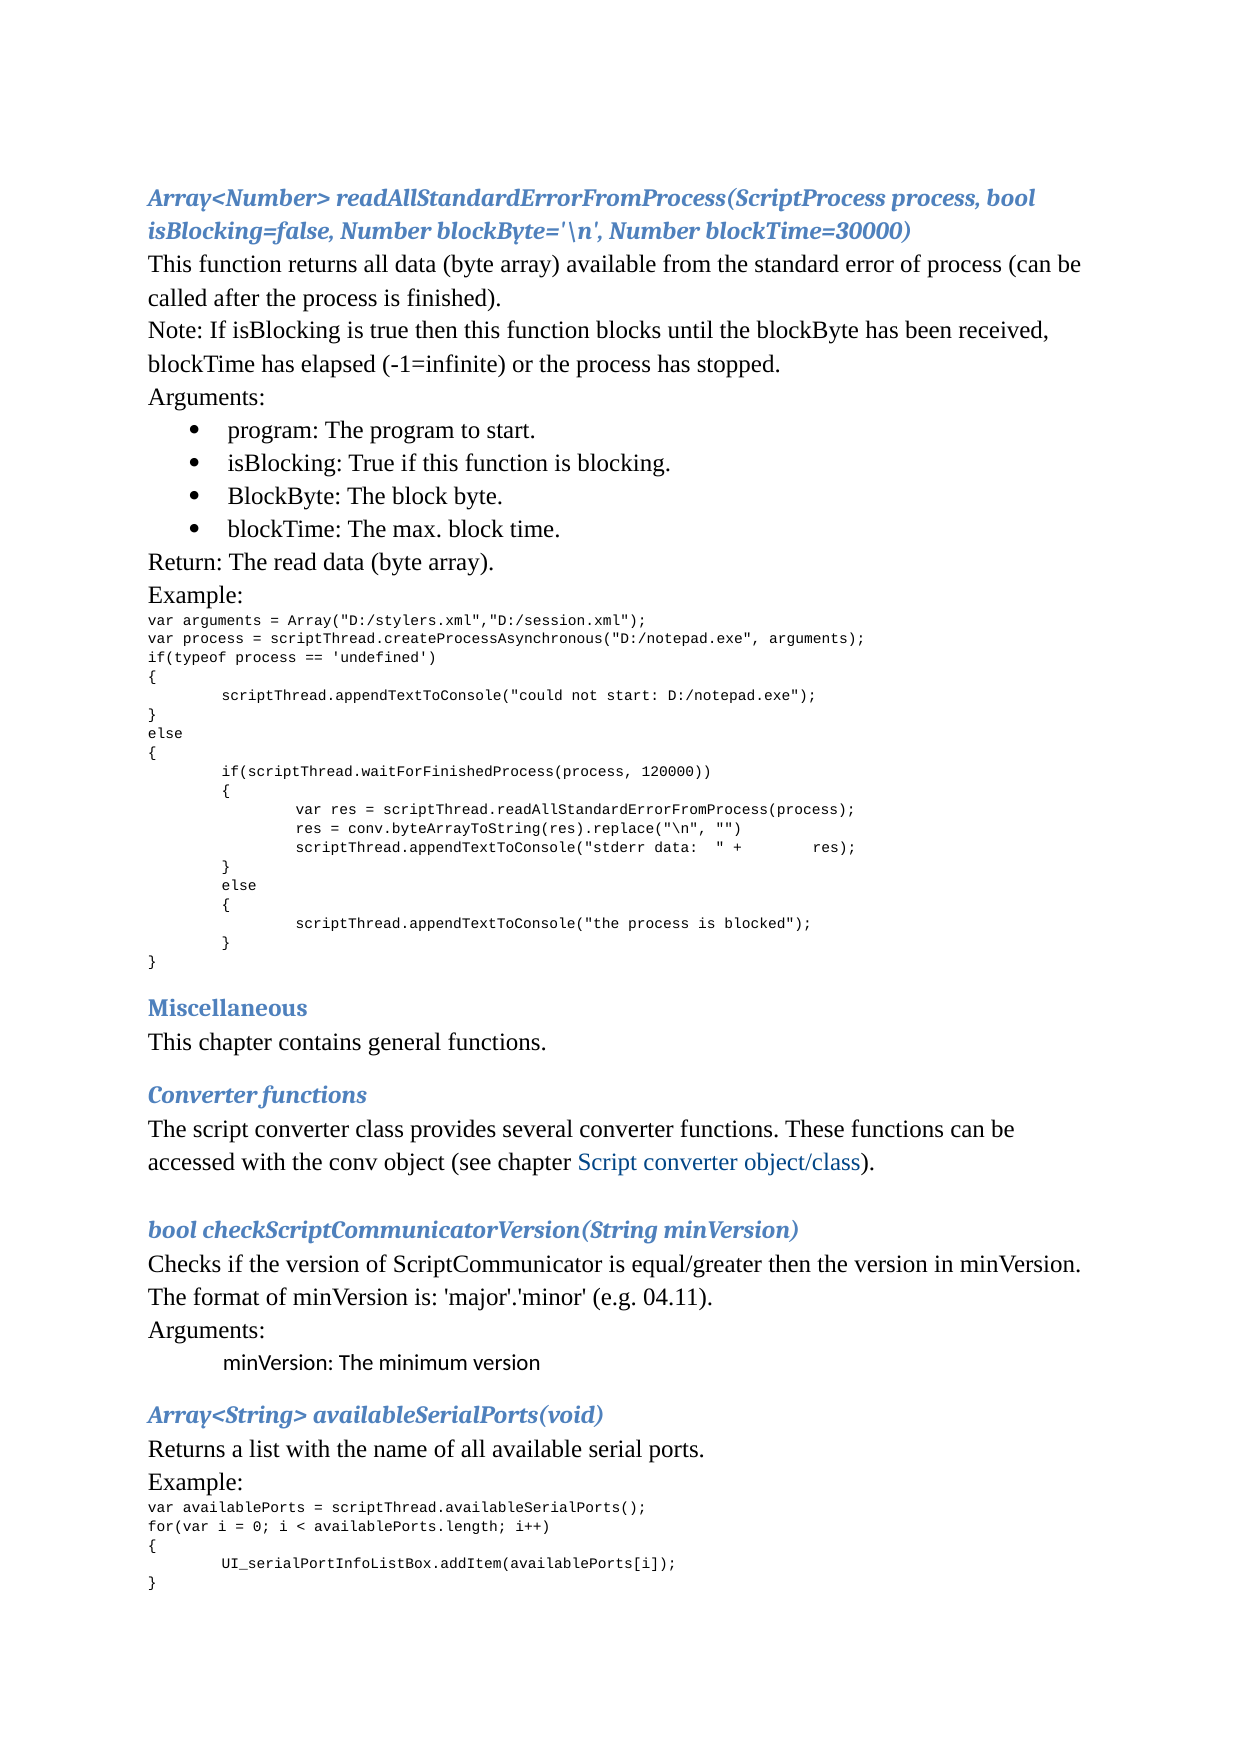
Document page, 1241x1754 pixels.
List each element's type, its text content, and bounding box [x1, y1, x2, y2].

text Arguments: [148, 382, 1093, 410]
text UI_serialPortInfoListBox.addItem(availablePorts[i]); [148, 1557, 1093, 1573]
text Example: [148, 580, 1093, 608]
text if(scriptThread.waitForFinishedProcess(process, 120000)) [148, 764, 1093, 781]
list minVersion: The minimum version [223, 1348, 1093, 1376]
subtitle Array<Number> readAllStandardErrorFromProcess(ScriptProcess process, bool isBlocking=false, Number blockByte='\n', Number blockTime=30000) [148, 183, 1093, 245]
text Checks if the version of ScriptCommunicator is equal/greater then the version in minVersion. [148, 1249, 1093, 1277]
text res = conv.byteArrayToString(res).replace("\n", "") [148, 821, 1093, 838]
text Returns a list with the name of all available serial ports. [148, 1434, 1093, 1463]
text { [148, 897, 1093, 914]
text scriptThread.appendTextToConsole("stderr data: " + res); [148, 840, 1093, 857]
text This chapter contains general functions. [148, 1027, 1093, 1056]
subtitle Converter functions [148, 1081, 1093, 1109]
text var res = scriptThread.readAllStandardErrorFromProcess(process); [148, 802, 1093, 819]
text Example: [148, 1467, 1093, 1496]
text var arguments = Array("D:/stylers.xml","D:/session.xml"); [148, 613, 1093, 629]
text { [148, 1538, 1093, 1554]
text { [148, 670, 1093, 686]
text The script converter class provides several converter functions. These functions can be accessed with the conv object (see chapter Script converter object/class). [148, 1114, 1093, 1176]
text var process = scriptThread.createProcessAsynchronous("D:/notepad.exe", arguments); [148, 632, 1093, 648]
text The format of minVersion is: 'major'.'minor' (e.g. 04.11). [148, 1282, 1093, 1311]
text if(typeof process == 'undefined') [148, 651, 1093, 667]
text scriptThread.appendTextToConsole("could not start: D:/notepad.exe"); [148, 689, 1093, 705]
list BlockByte: The block byte. [190, 481, 1093, 509]
text Arguments: [148, 1315, 1093, 1343]
subtitle Miscellaneous [148, 994, 1093, 1023]
text { [148, 783, 1093, 800]
text var availablePorts = scriptThread.availableSerialPorts(); [148, 1500, 1093, 1516]
text scriptThread.appendTextToConsole("the process is blocked"); [148, 916, 1093, 933]
list program: The program to start. [190, 415, 1093, 443]
list isBlocking: True if this function is blocking. [190, 448, 1093, 476]
text } [148, 935, 1093, 952]
subtitle bool checkScriptCommunicatorVersion(String minVersion) [148, 1216, 1093, 1244]
text } [148, 954, 1093, 971]
text { [148, 746, 1093, 762]
text This function returns all data (byte array) available from the standard error of process (can be called after the process is finished). [148, 249, 1093, 311]
subtitle Array<String> availableSerialPorts(void) [148, 1401, 1093, 1429]
text Return: The read data (byte array). [148, 547, 1093, 576]
text } [148, 708, 1093, 724]
text } [148, 859, 1093, 876]
text } [148, 1576, 1093, 1592]
text for(var i = 0; i < availablePorts.length; i++) [148, 1519, 1093, 1535]
text else [148, 878, 1093, 895]
text else [148, 727, 1093, 743]
text Note: If isBlocking is true then this function blocks until the blockByte has been received, blockTime has elapsed (-1=infinite) or the process has stopped. [148, 316, 1093, 377]
list blockTime: The max. block time. [190, 514, 1093, 542]
